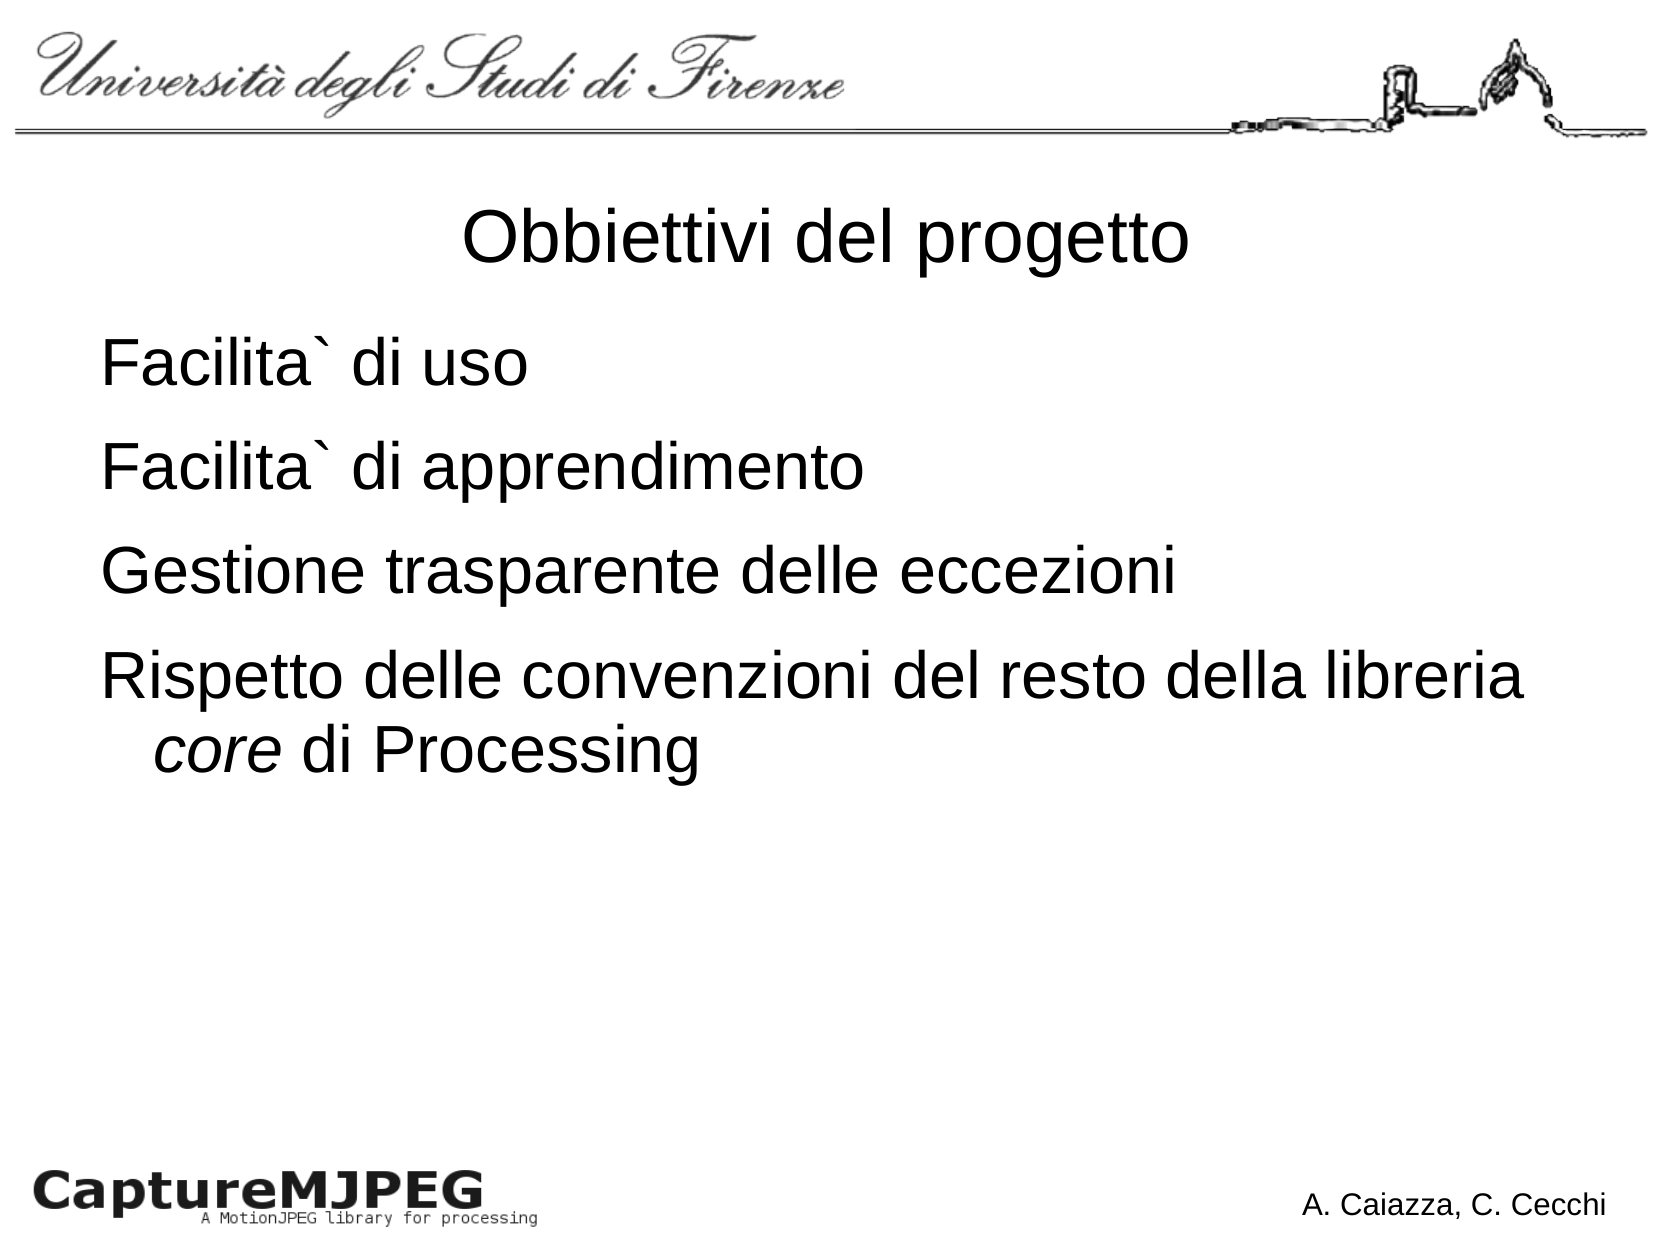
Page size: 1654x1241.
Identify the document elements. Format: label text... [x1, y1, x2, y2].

picture [7, 4, 1654, 147]
picture [17, 1159, 550, 1229]
title Obbiettivi del progetto [82, 147, 1571, 324]
list Facilita` di uso Facilita` di apprendimento Gestione trasparente delle eccezioni Rispetto delle convenzioni del resto della libreria core di Processing [82, 324, 1571, 1152]
